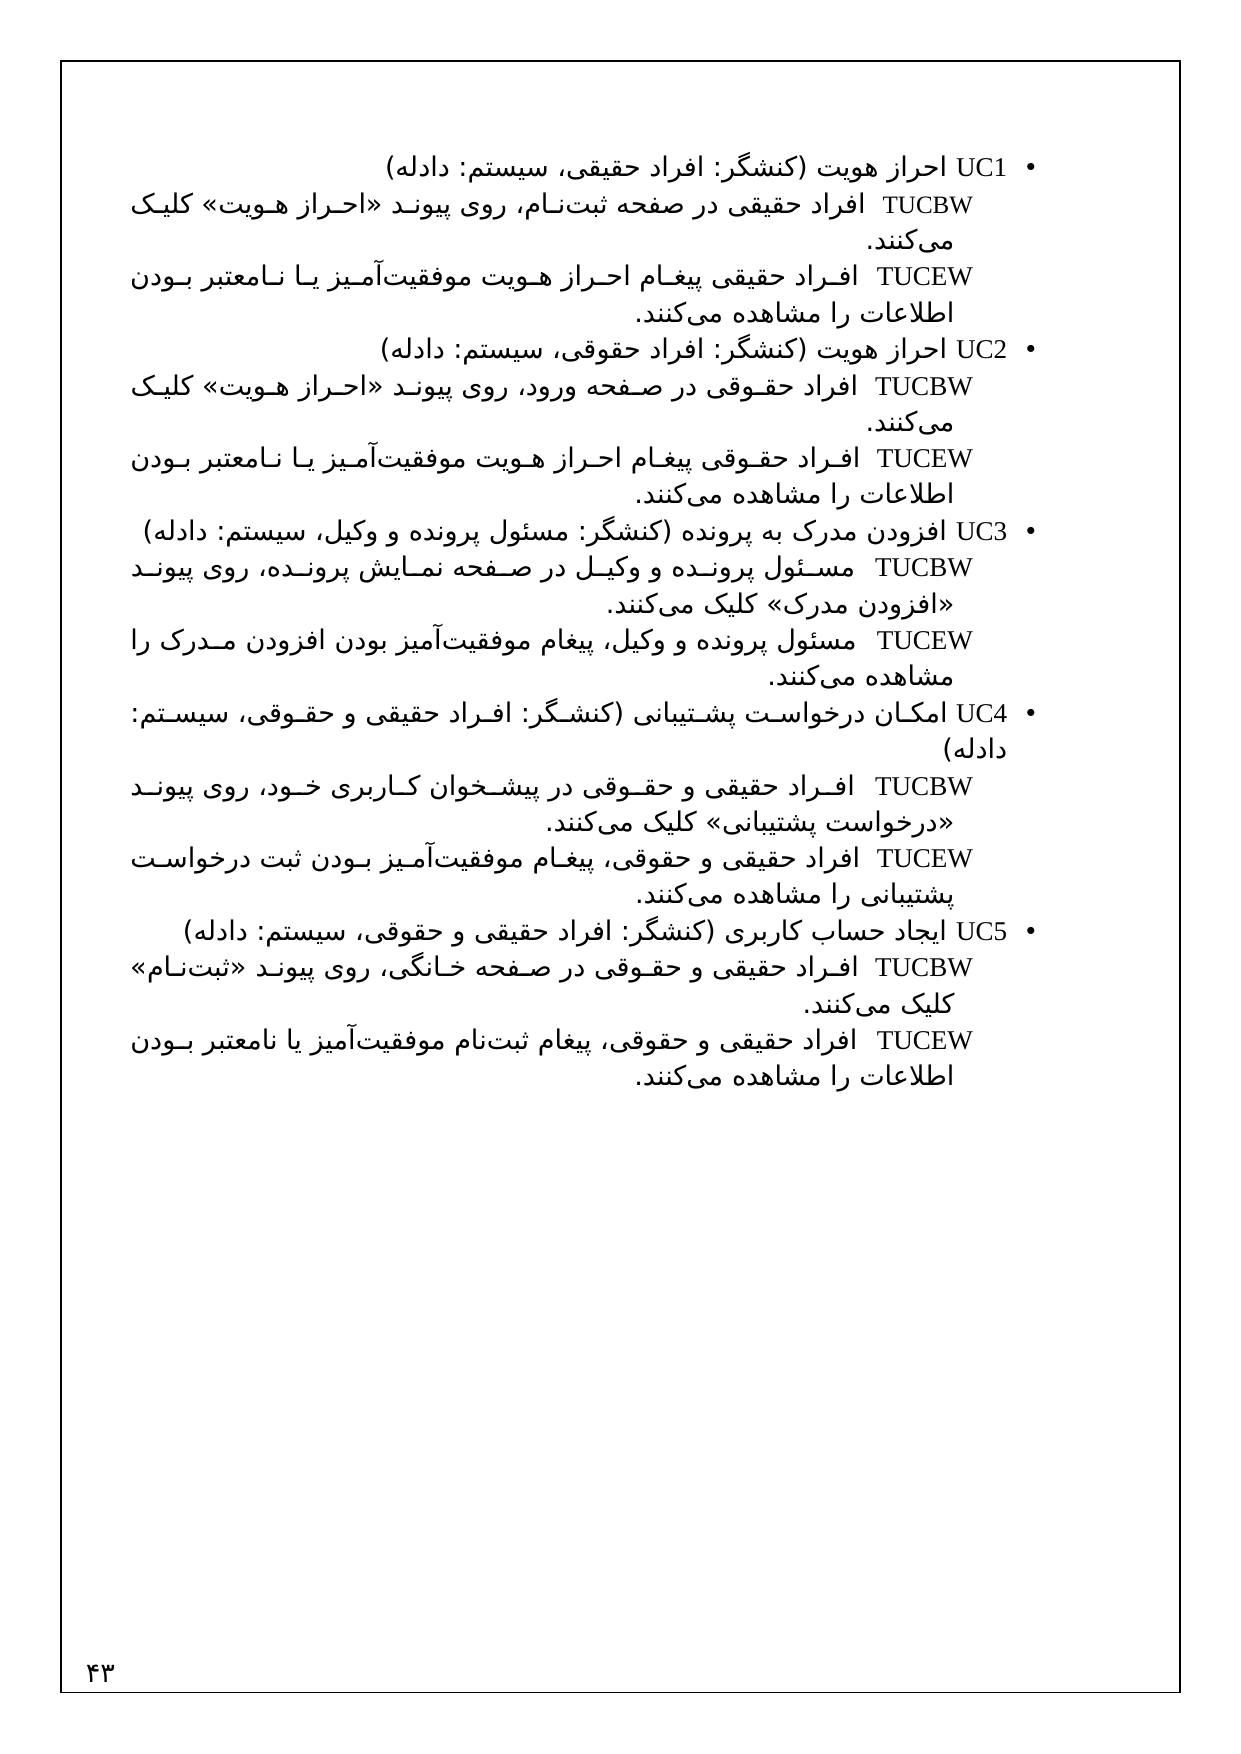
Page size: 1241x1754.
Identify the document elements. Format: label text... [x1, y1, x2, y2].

list TUCEW افراد حقیقی و حقوقی، پیغام موفقیت‌آمیز بودن ثبت درخواست پشتیبانی را مشاهده می‌کنند. [130, 842, 973, 910]
list TUCBW افراد حقیقی و حقوقی در پیشخوان کاربری خود، روی پیوند «درخواست پشتیبانی» کلیک می‌کنند. [130, 770, 973, 838]
list TUCEW افراد حقیقی پیغام احراز هویت موفقیت‌آمیز یا نامعتبر بودن اطلاعات را مشاهده می‌کنند. [130, 261, 973, 328]
list TUCBW مسئول پرونده و وکیل در صفحه نمایش پرونده، روی پیوند «افزودن مدرک» کلیک می‌کنند. [130, 552, 973, 619]
list UC4 امکان درخواست پشتیبانی (کنشگر: افراد حقیقی و حقوقی، سیستم: دادله) [130, 697, 1026, 765]
list UC2 احراز هویت (کنشگر: افراد حقوقی، سیستم: دادله) [130, 333, 1026, 365]
list TUCBW افراد حقیقی در صفحه ثبت‌نام، روی پیوند «احراز هویت» کلیک می‌کنند. [130, 188, 973, 256]
list TUCBW افراد حقیقی و حقوقی در صفحه خانگی، روی پیوند «ثبت‌نام» کلیک می‌کنند. [130, 952, 973, 1019]
list UC1 احراز هویت (کنشگر: افراد حقیقی، سیستم: دادله) [130, 152, 1026, 183]
list TUCBW افراد حقوقی در صفحه ورود، روی پیوند «احراز هویت» کلیک می‌کنند. [130, 370, 973, 438]
list UC3 افزودن مدرک به پرونده (کنشگر: مسئول پرونده و وکیل، سیستم: دادله) [130, 515, 1026, 547]
list UC5 ایجاد حساب کاربری (کنشگر: افراد حقیقی و حقوقی، سیستم: دادله) [130, 915, 1026, 947]
list TUCEW افراد حقیقی و حقوقی، پیغام ثبت‌نام موفقیت‌آمیز یا نامعتبر بودن اطلاعات را مشاهده می‌کنند. [130, 1024, 973, 1092]
list TUCEW مسئول پرونده و وکیل، پیغام موفقیت‌آمیز بودن افزودن مدرک را مشاهده می‌کنند. [130, 624, 973, 692]
list TUCEW افراد حقوقی پیغام احراز هویت موفقیت‌آمیز یا نامعتبر بودن اطلاعات را مشاهده می‌کنند. [130, 442, 973, 510]
